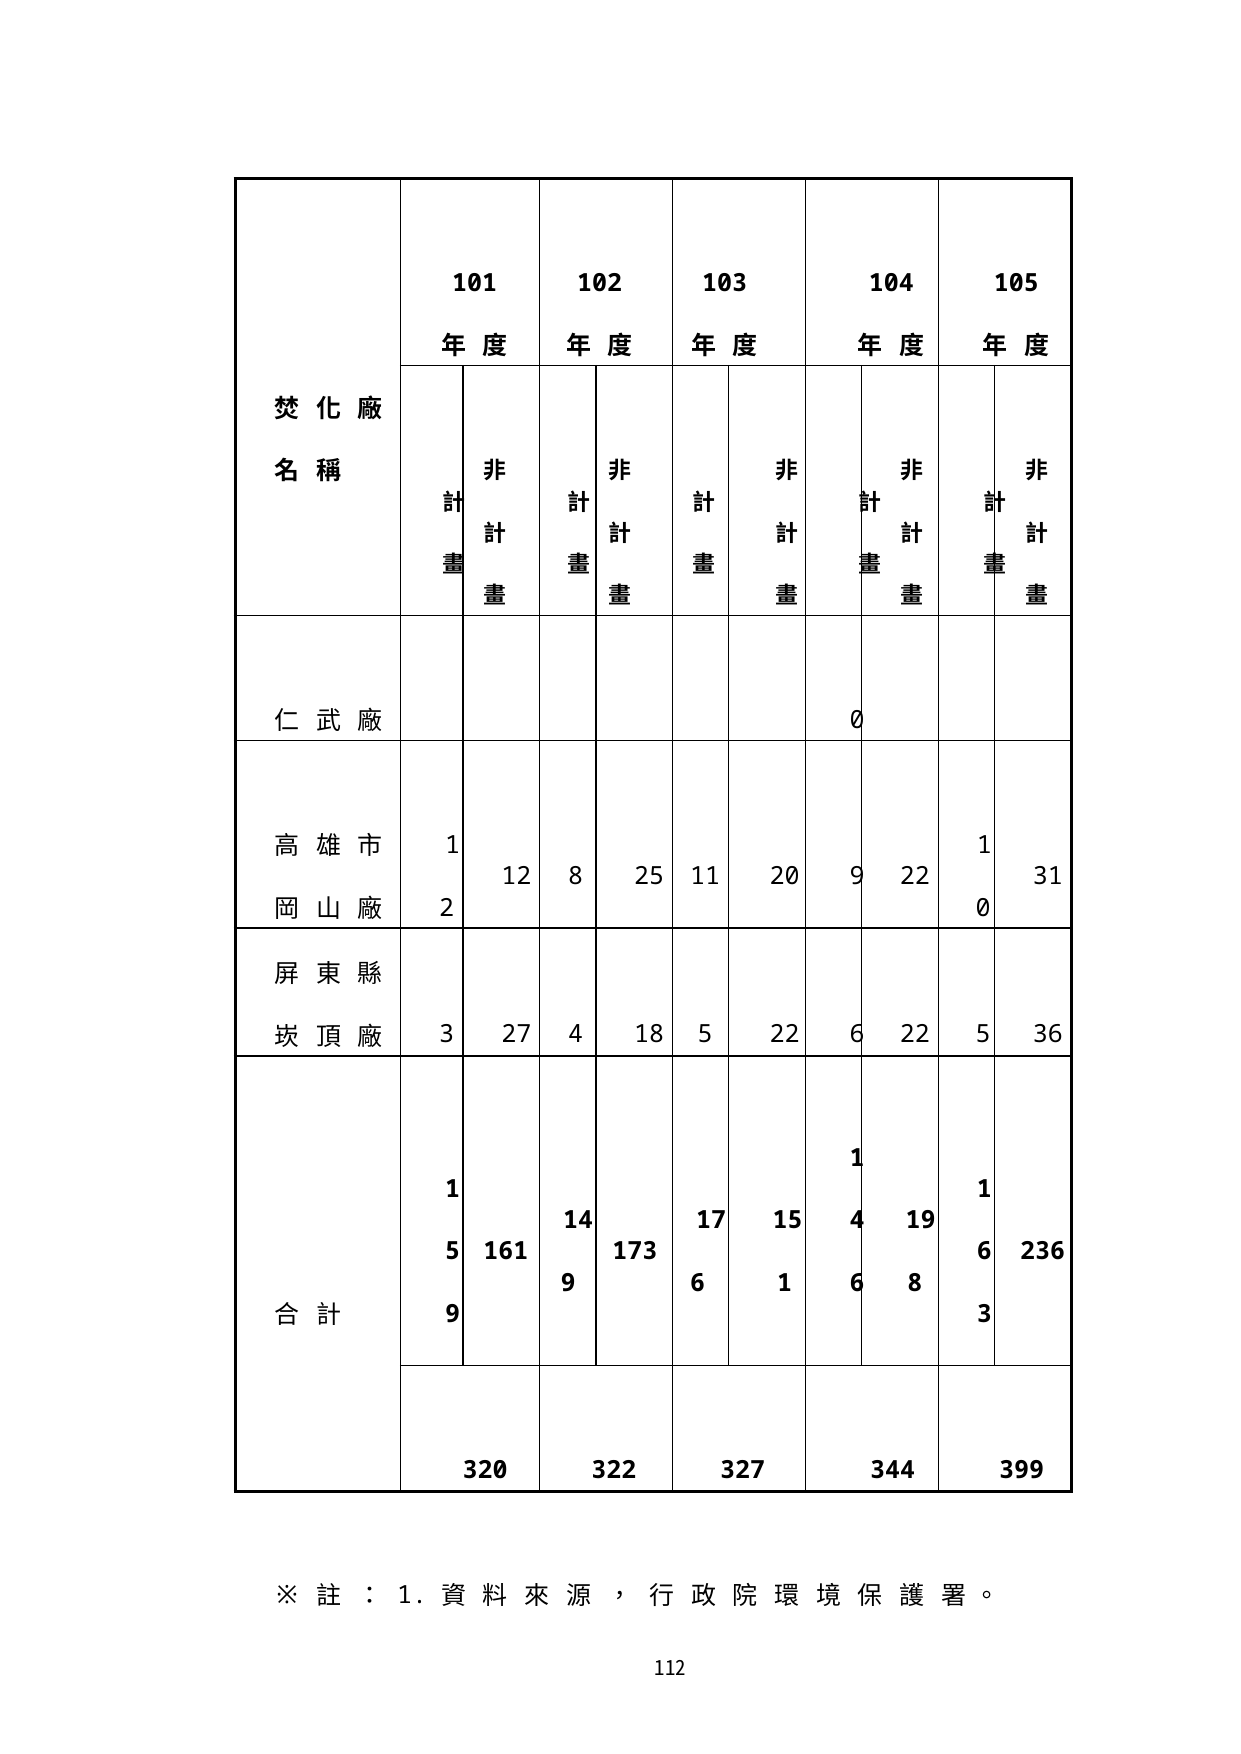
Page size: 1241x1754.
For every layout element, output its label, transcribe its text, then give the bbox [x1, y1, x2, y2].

table_cell 非計畫 [995, 366, 1070, 615]
table_cell 計畫 [806, 366, 861, 615]
table_cell 173 [597, 1057, 672, 1365]
table_cell 22 [862, 929, 938, 1055]
table_cell 9 [806, 741, 861, 927]
table_cell 非計畫 [597, 366, 672, 615]
table_cell 198 [862, 1057, 938, 1365]
table_cell 327 [673, 1366, 805, 1490]
table_cell 159 [401, 1057, 462, 1365]
table_cell 10 [806, 616, 861, 740]
table_cell 151 [729, 1057, 805, 1365]
table_cell 11 [673, 741, 728, 927]
table_cell 18 [597, 929, 672, 1055]
table_cell 25 [597, 741, 672, 927]
table_cell [939, 616, 994, 740]
table_cell 22 [729, 929, 805, 1055]
table_cell 20 [729, 741, 805, 927]
table_header 焚化廠名稱 [237, 180, 400, 615]
table_header 101年度 [401, 180, 539, 365]
table_cell 合計 [237, 1057, 400, 1490]
table_cell 322 [540, 1366, 672, 1490]
table_cell 非計畫 [862, 366, 938, 615]
table_cell 屏東縣崁頂廠 [237, 929, 400, 1055]
table_cell 22 [862, 741, 938, 927]
table_cell 236 [995, 1057, 1070, 1365]
table_cell 5 [939, 929, 994, 1055]
table_header 105年度 [939, 180, 1070, 365]
table_cell 6 [806, 929, 861, 1055]
table_cell [995, 616, 1070, 740]
table_cell 176 [673, 1057, 728, 1365]
table_cell [597, 616, 672, 740]
table_cell 計畫 [540, 366, 595, 615]
table_header 102年度 [540, 180, 672, 365]
table_cell 10 [854, 716, 860, 726]
table_cell 36 [995, 929, 1070, 1055]
table_cell 27 [464, 929, 539, 1055]
table_cell 3 [401, 929, 462, 1055]
table_cell [673, 616, 728, 740]
table_cell 4 [540, 929, 595, 1055]
table_cell 10 [939, 741, 994, 927]
table_cell [540, 616, 595, 740]
table_cell 8 [540, 741, 595, 927]
table_header 104年度 [806, 180, 938, 365]
table_header 103年度 [673, 180, 805, 365]
text ※註：1.資料來源，行政院環境保護署。 [227, 1552, 1058, 1615]
table_cell 146 [806, 1057, 861, 1365]
table_cell [729, 616, 805, 740]
table_cell 仁武廠 [237, 616, 400, 740]
table_cell 高雄市岡山廠 [237, 741, 400, 927]
table_cell 計畫 [939, 366, 994, 615]
table_cell 非計畫 [464, 366, 539, 615]
table_cell 計畫 [673, 366, 728, 615]
table_cell 計畫 [401, 366, 462, 615]
table_cell 344 [806, 1366, 938, 1490]
table_cell 12 [464, 741, 539, 927]
table_cell 10 [853, 712, 858, 722]
table_cell [862, 616, 938, 740]
table_cell 161 [464, 1057, 539, 1365]
table_cell 12 [401, 741, 462, 927]
table_cell 149 [540, 1057, 595, 1365]
table_cell [401, 616, 462, 740]
table_cell 163 [939, 1057, 994, 1365]
table_cell 非計畫 [729, 366, 805, 615]
table_cell 320 [401, 1366, 539, 1490]
table_cell 31 [995, 741, 1070, 927]
table_cell 5 [673, 929, 728, 1055]
table_cell [464, 616, 539, 740]
table_cell 399 [939, 1366, 1070, 1490]
